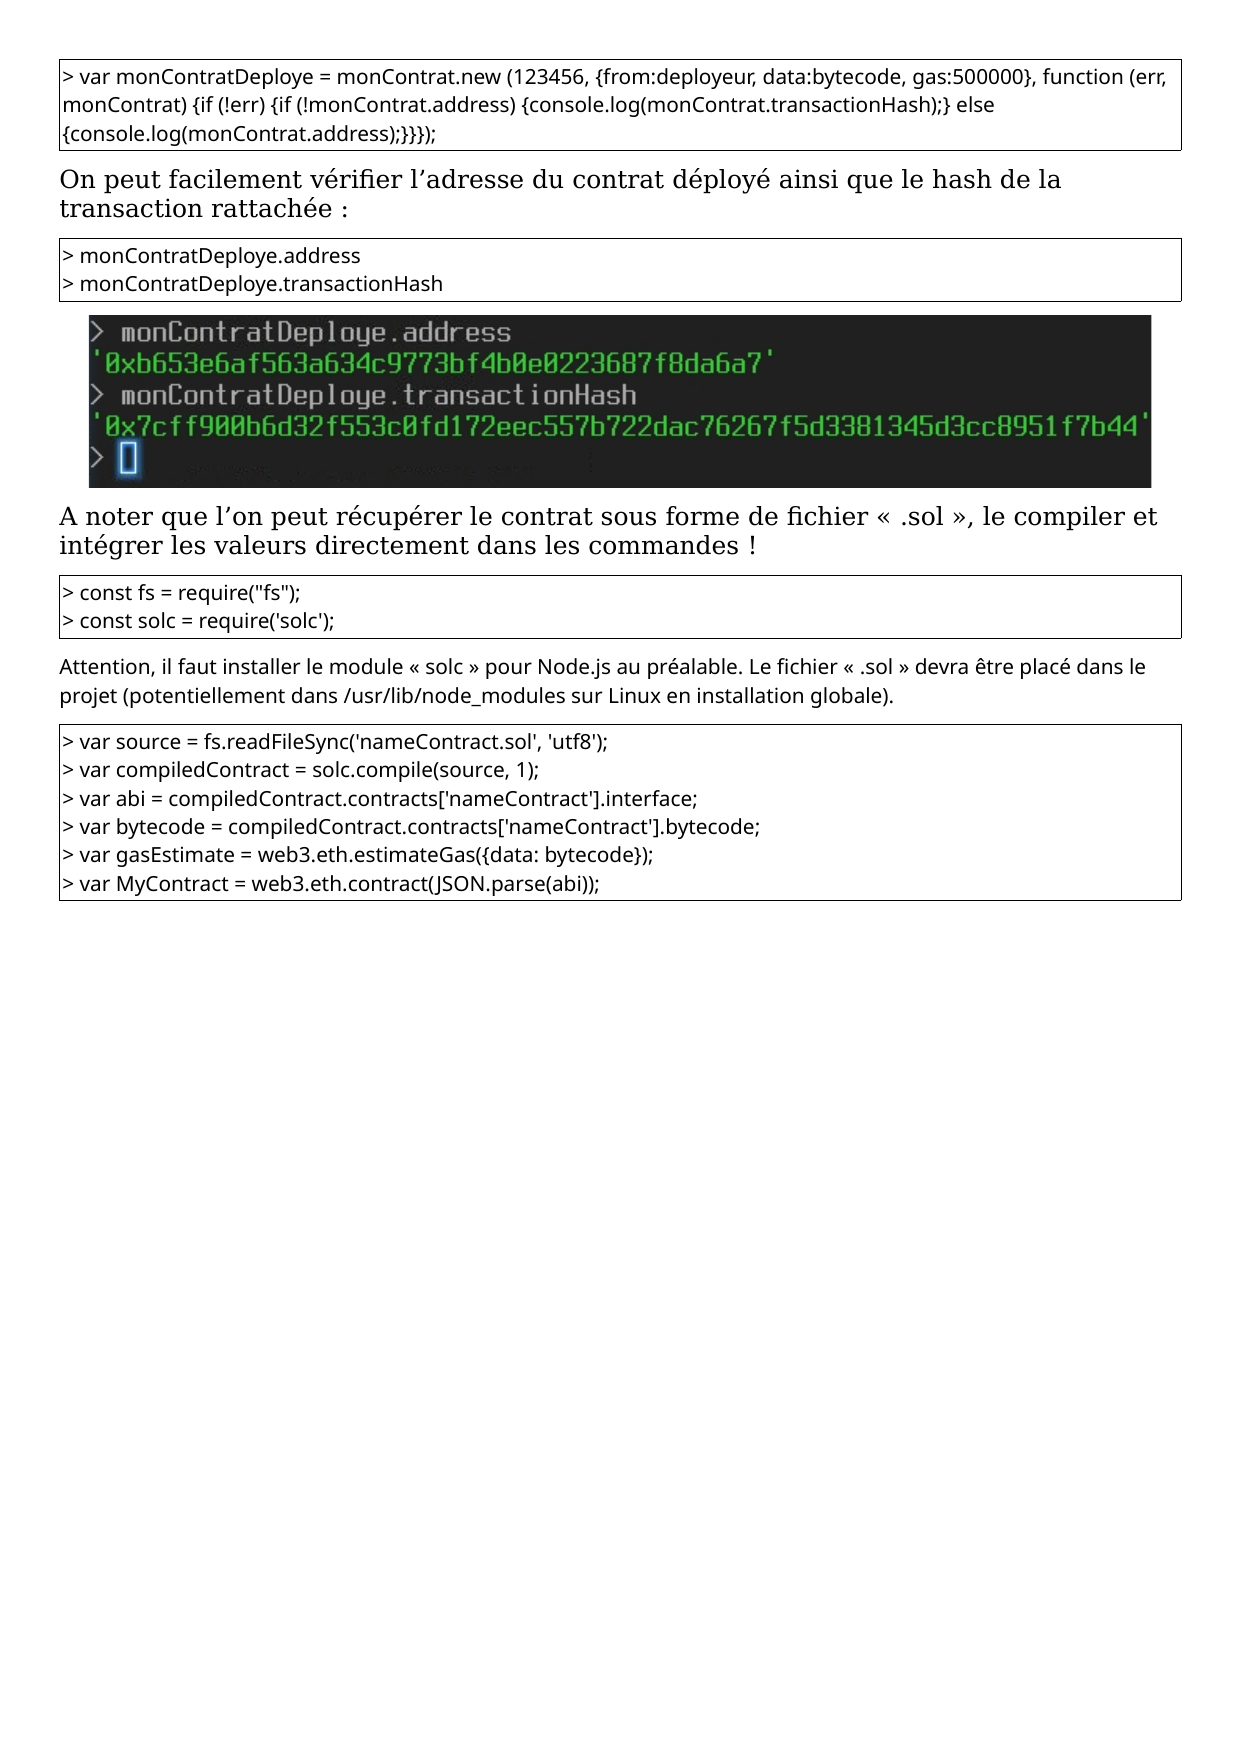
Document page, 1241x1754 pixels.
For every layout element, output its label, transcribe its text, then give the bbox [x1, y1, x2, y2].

text > var monContratDeploye = monContrat.new (123456, {from:deployeur, data:bytecode, gas:500000}, function (err, monContrat) {if (!err) {if (!monContrat.address) {console.log(monContrat.transactionHash);} else {console.log(monContrat.address);}}}); [60, 60, 1181, 150]
picture [88, 315, 1152, 488]
text > var bytecode = compiledContract.contracts['nameContract'].bytecode; [60, 809, 1181, 837]
text > const solc = require('solc'); [60, 603, 1181, 638]
text > var gasEstimate = web3.eth.estimateGas({data: bytecode}); [60, 837, 1181, 866]
text > var compiledContract = solc.compile(source, 1); [60, 752, 1181, 781]
text > var abi = compiledContract.contracts['nameContract'].interface; [60, 781, 1181, 809]
text A noter que l’on peut récupérer le contrat sous forme de fichier « .sol », le compiler et intégrer les valeurs directement dans les commandes ! [59, 502, 1181, 560]
text > monContratDeploye.transactionHash [60, 266, 1181, 301]
text On peut facilement vérifier l’adresse du contrat déployé ainsi que le hash de la transaction rattachée : [59, 165, 1181, 223]
text > const fs = require("fs"); [60, 576, 1181, 603]
text > var MyContract = web3.eth.contract(JSON.parse(abi)); [60, 866, 1181, 900]
text > var source = fs.readFileSync('nameContract.sol', 'utf8'); [60, 725, 1181, 752]
text > monContratDeploye.address [60, 239, 1181, 266]
text Attention, il faut installer le module « solc » pour Node.js au préalable. Le fichier « .sol » devra être placé dans le projet (potentiellement dans /usr/lib/node_modules sur Linux en installation globale). [59, 652, 1181, 709]
